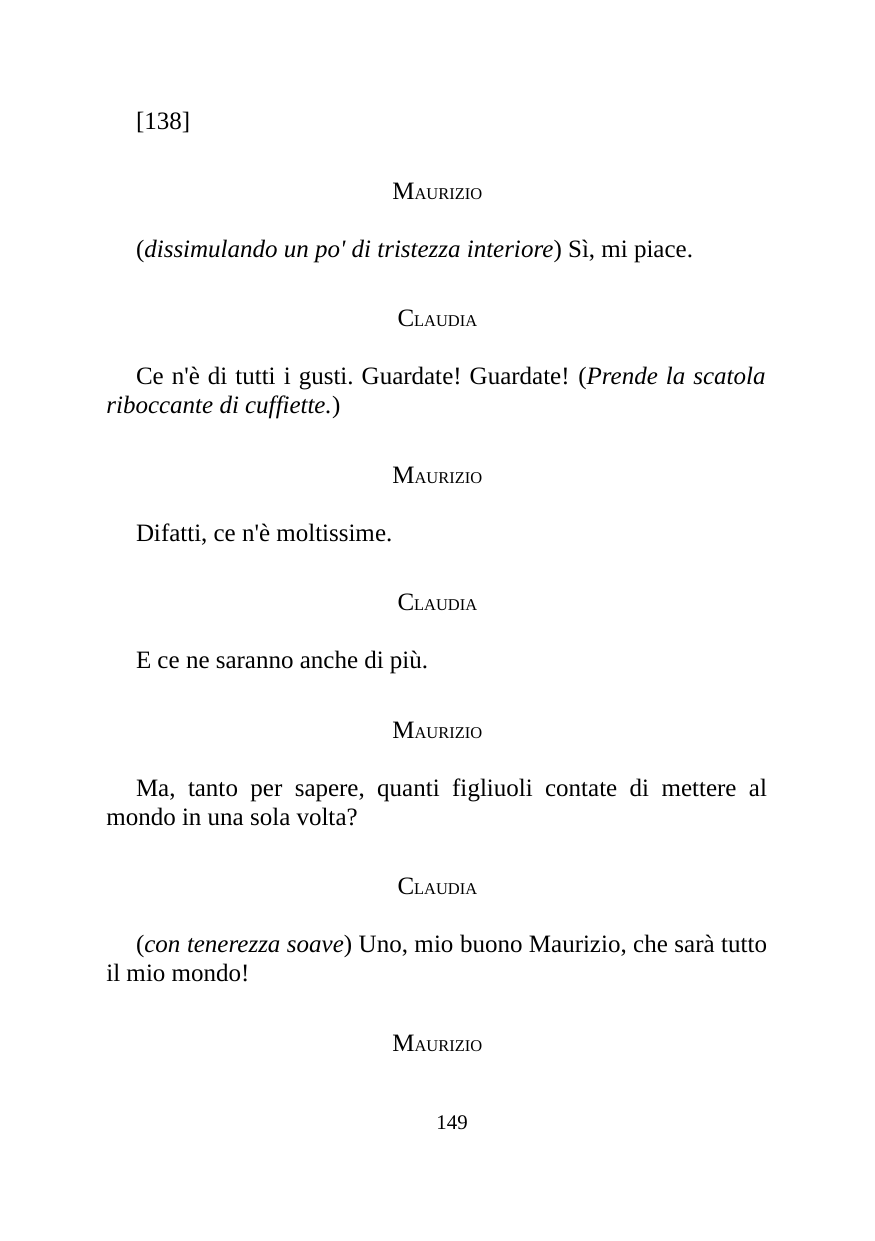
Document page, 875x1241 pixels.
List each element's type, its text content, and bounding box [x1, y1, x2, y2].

text [138] [106, 106, 768, 135]
text Maurizio [106, 715, 768, 744]
text Difatti, ce n'è moltissime. [106, 518, 768, 547]
text (con tenerezza soave) Uno, mio buono Maurizio, che sarà tutto il mio mondo! [106, 929, 768, 987]
text Claudia [106, 303, 768, 332]
text Maurizio [106, 460, 768, 489]
text Ma, tanto per sapere, quanti figliuoli contate di mettere al mondo in una sola volta? [106, 773, 768, 831]
text E ce ne saranno anche di più. [106, 645, 768, 674]
text Claudia [106, 587, 768, 616]
text Ce n'è di tutti i gusti. Guardate! Guardate! (Prende la scatola riboccante di cuffiette.) [106, 361, 768, 419]
text Maurizio [106, 1028, 768, 1057]
text Claudia [106, 871, 768, 900]
text Maurizio [106, 176, 768, 205]
text (dissimulando un po' di tristezza interiore) Sì, mi piace. [106, 234, 768, 263]
